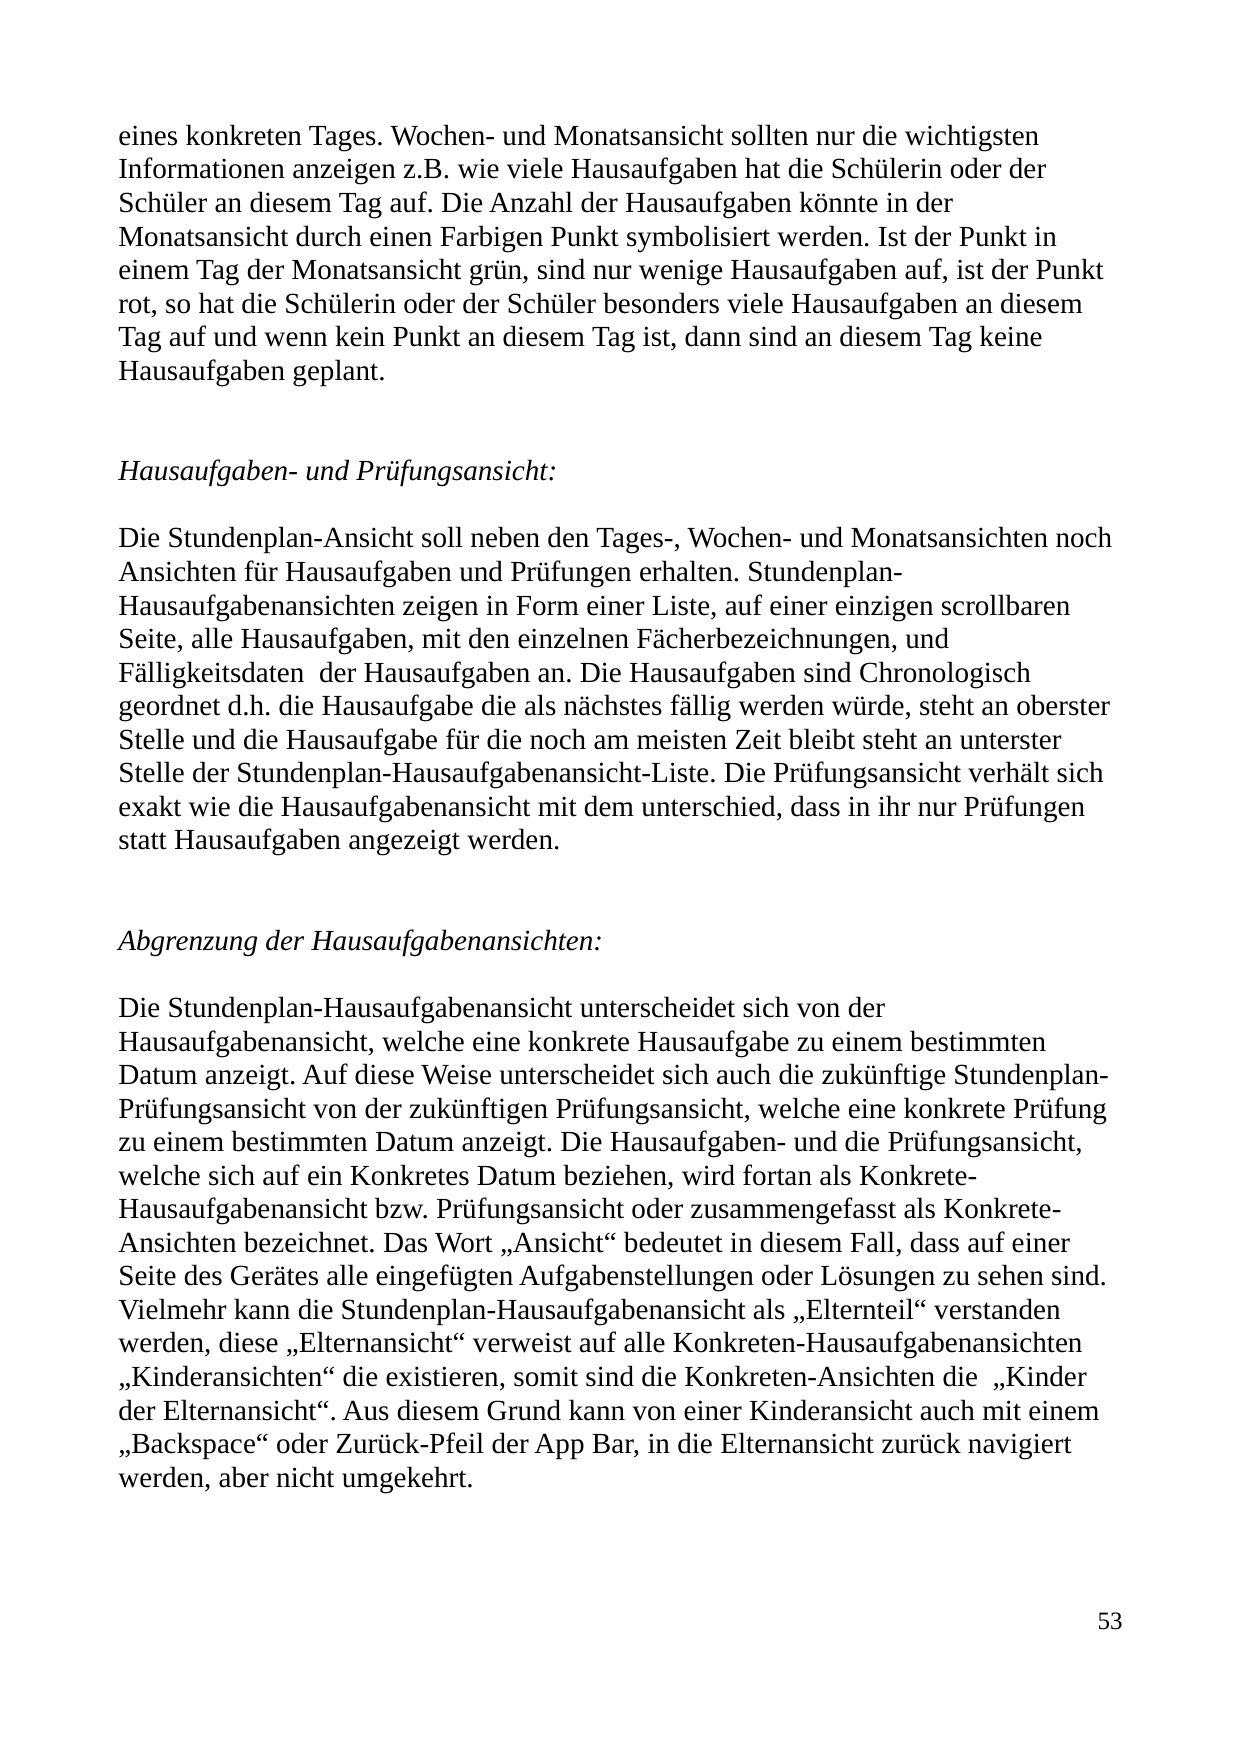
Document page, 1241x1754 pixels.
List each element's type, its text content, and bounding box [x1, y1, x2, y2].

text Die Stundenplan-Ansicht soll neben den Tages-, Wochen- und Monatsansichten noch Ansichten für Hausaufgaben und Prüfungen erhalten. Stundenplan-Hausaufgabenansichten zeigen in Form einer Liste, auf einer einzigen scrollbaren Seite, alle Hausaufgaben, mit den einzelnen Fächerbezeichnungen, und Fälligkeitsdaten der Hausaufgaben an. Die Hausaufgaben sind Chronologisch geordnet d.h. die Hausaufgabe die als nächstes fällig werden würde, steht an oberster Stelle und die Hausaufgabe für die noch am meisten Zeit bleibt steht an unterster Stelle der Stundenplan-Hausaufgabenansicht-Liste. Die Prüfungsansicht verhält sich exakt wie die Hausaufgabenansicht mit dem unterschied, dass in ihr nur Prüfungen statt Hausaufgaben angezeigt werden. [118, 521, 1122, 856]
text Abgrenzung der Hausaufgabenansichten: [118, 923, 1122, 957]
text eines konkreten Tages. Wochen- und Monatsansicht sollten nur die wichtigsten Informationen anzeigen z.B. wie viele Hausaufgaben hat die Schülerin oder der Schüler an diesem Tag auf. Die Anzahl der Hausaufgaben könnte in der Monatsansicht durch einen Farbigen Punkt symbolisiert werden. Ist der Punkt in einem Tag der Monatsansicht grün, sind nur wenige Hausaufgaben auf, ist der Punkt rot, so hat die Schülerin oder der Schüler besonders viele Hausaufgaben an diesem Tag auf und wenn kein Punkt an diesem Tag ist, dann sind an diesem Tag keine Hausaufgaben geplant. [118, 118, 1122, 386]
text Die Stundenplan-Hausaufgabenansicht unterscheidet sich von der Hausaufgabenansicht, welche eine konkrete Hausaufgabe zu einem bestimmten Datum anzeigt. Auf diese Weise unterscheidet sich auch die zukünftige Stundenplan-Prüfungsansicht von der zukünftigen Prüfungsansicht, welche eine konkrete Prüfung zu einem bestimmten Datum anzeigt. Die Hausaufgaben- und die Prüfungsansicht, welche sich auf ein Konkretes Datum beziehen, wird fortan als Konkrete-Hausaufgabenansicht bzw. Prüfungsansicht oder zusammengefasst als Konkrete-Ansichten bezeichnet. Das Wort „Ansicht“ bedeutet in diesem Fall, dass auf einer Seite des Gerätes alle eingefügten Aufgabenstellungen oder Lösungen zu sehen sind. Vielmehr kann die Stundenplan-Hausaufgabenansicht als „Elternteil“ verstanden werden, diese „Elternansicht“ verweist auf alle Konkreten-Hausaufgabenansichten „Kinderansichten“ die existieren, somit sind die Konkreten-Ansichten die „Kinder der Elternansicht“. Aus diesem Grund kann von einer Kinderansicht auch mit einem „Backspace“ oder Zurück-Pfeil der App Bar, in die Elternansicht zurück navigiert werden, aber nicht umgekehrt. [118, 990, 1122, 1493]
text Hausaufgaben- und Prüfungsansicht: [118, 453, 1122, 487]
